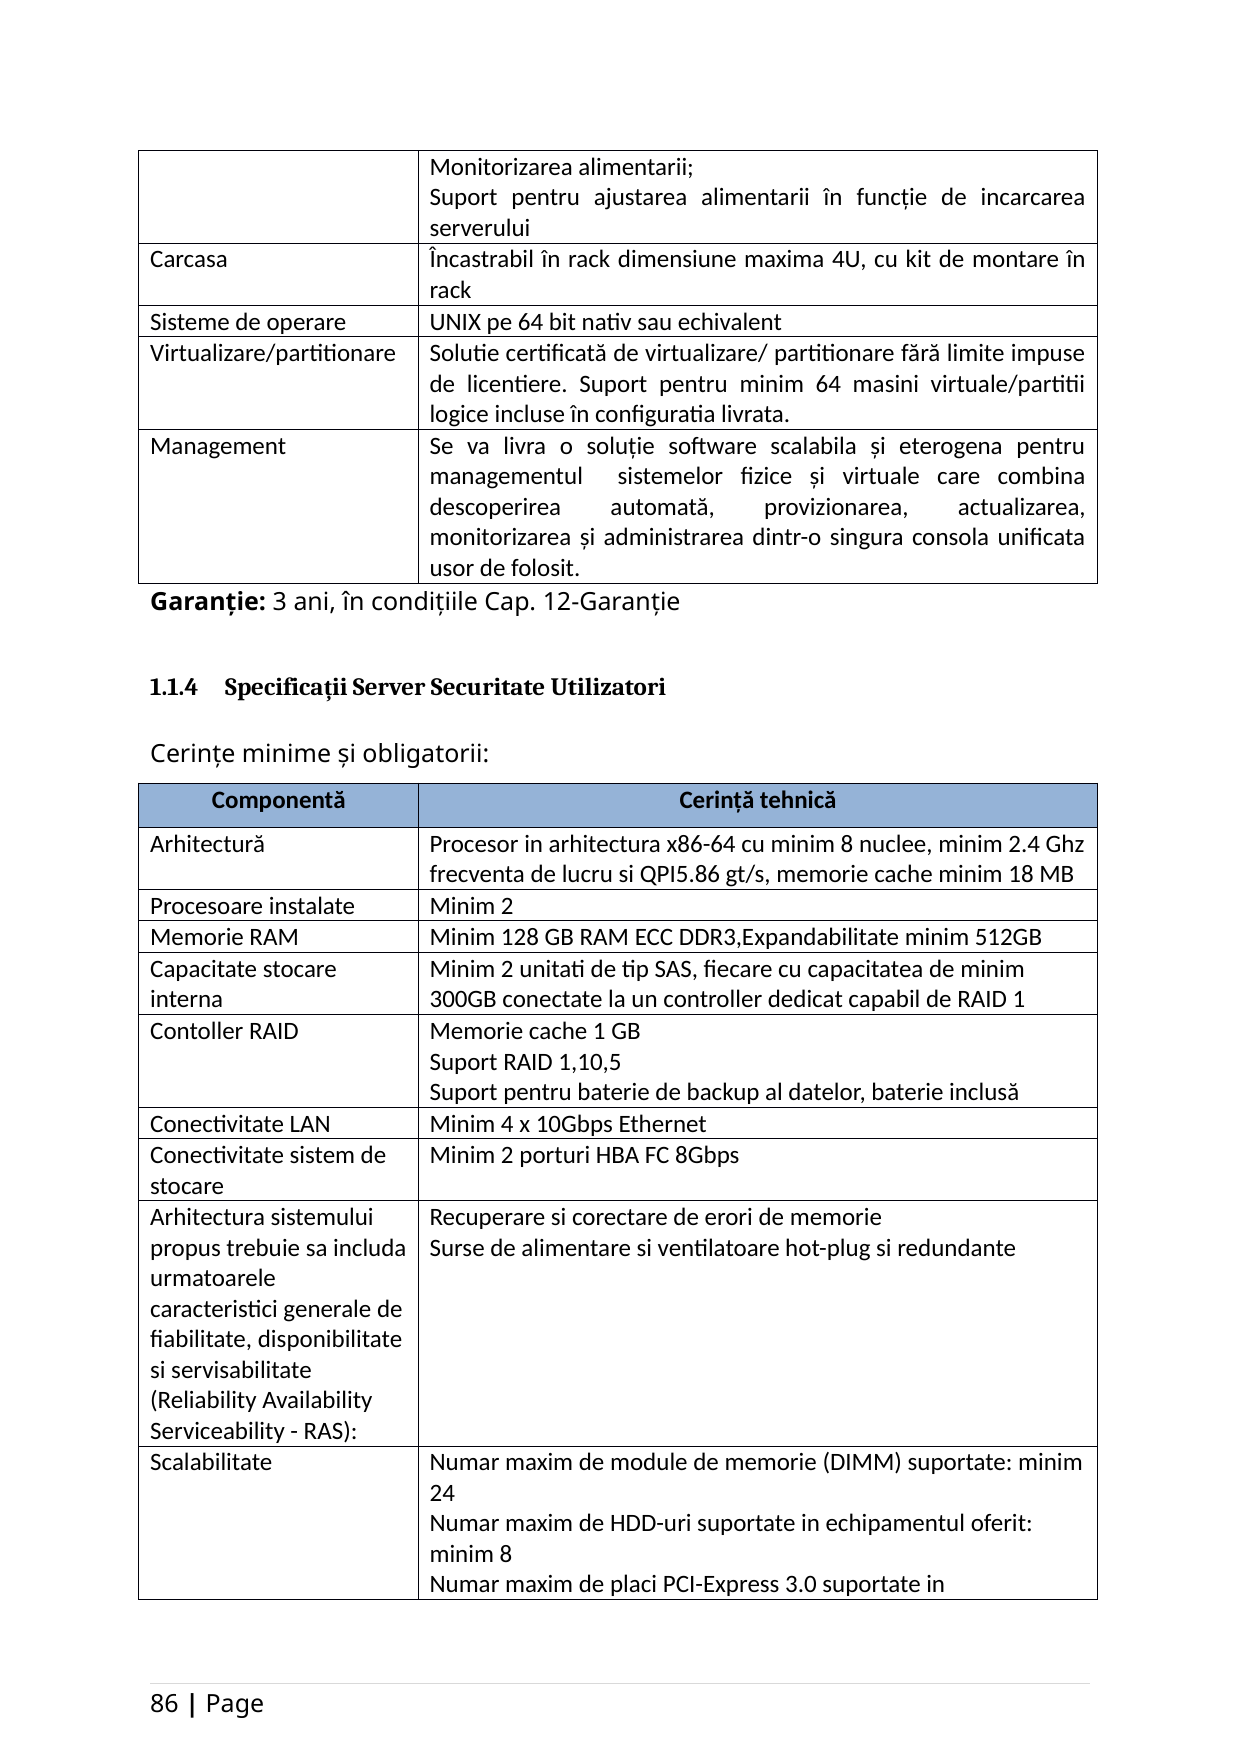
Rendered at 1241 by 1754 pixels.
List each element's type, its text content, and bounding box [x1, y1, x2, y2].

table_cell [139, 151, 418, 243]
table_cell Procesor in arhitectura x86-64 cu minim 8 nuclee, minim 2.4 Ghz frecventa de lucru si QPI5.86 gt/s, memorie cache minim 18 MB [419, 828, 1097, 889]
subtitle Specificații Server Securitate Utilizatori [150, 672, 1090, 702]
table_cell Sisteme de operare [139, 306, 418, 336]
text Cerințe minime și obligatorii: [150, 736, 1090, 770]
table_cell Conectivitate LAN [139, 1108, 418, 1138]
text Garanție: 3 ani, în condițiile Cap. 12-Garanție [150, 584, 1090, 618]
table_cell Încastrabil în rack dimensiune maxima 4U, cu kit de montare în rack [419, 244, 1097, 305]
table_cell UNIX pe 64 bit nativ sau echivalent [419, 306, 1097, 336]
table_cell Conectivitate sistem de stocare [139, 1139, 418, 1200]
table_cell Memorie cache 1 GB Suport RAID 1,10,5 Suport pentru baterie de backup al datelor, baterie inclusă [419, 1015, 1097, 1107]
table_cell Contoller RAID [139, 1015, 418, 1107]
table_cell Capacitate stocare interna [139, 953, 418, 1014]
table_cell Management [139, 430, 418, 582]
table_cell Se va livra o soluție software scalabila și eterogena pentru managementul sistemelor fizice și virtuale care combina descoperirea automată, provizionarea, actualizarea, monitorizarea și administrarea dintr-o singura consola unificata usor de folosit. [419, 430, 1097, 582]
table_cell Scalabilitate [139, 1447, 418, 1599]
table_cell Solutie certificată de virtualizare/ partitionare fără limite impuse de licentiere. Suport pentru minim 64 masini virtuale/partitii logice incluse în configuratia livrata. [419, 337, 1097, 429]
table_cell Recuperare si corectare de erori de memorie Surse de alimentare si ventilatoare hot-plug si redundante [419, 1201, 1097, 1446]
table_cell Memorie RAM [139, 921, 418, 952]
table_cell Arhitectură [139, 828, 418, 889]
table_cell Minim 2 porturi HBA FC 8Gbps [419, 1139, 1097, 1200]
table_cell Arhitectura sistemului propus trebuie sa includa urmatoarele caracteristici generale de fiabilitate, disponibilitate si servisabilitate (Reliability Availability Serviceability - RAS): [139, 1201, 418, 1446]
table_header Componentă [139, 784, 418, 827]
table_cell Virtualizare/partitionare [139, 337, 418, 429]
table_cell Minim 2 [419, 890, 1097, 920]
table_cell Minim 2 unitati de tip SAS, fiecare cu capacitatea de minim 300GB conectate la un controller dedicat capabil de RAID 1 [419, 953, 1097, 1014]
table_cell Carcasa [139, 244, 418, 305]
table_cell Minim 128 GB RAM ECC DDR3,Expandabilitate minim 512GB [419, 921, 1097, 952]
table_cell Procesoare instalate [139, 890, 418, 920]
table_cell Monitorizarea alimentarii; Suport pentru ajustarea alimentarii în funcție de incarcarea serverului [419, 151, 1097, 243]
table_cell Numar maxim de module de memorie (DIMM) suportate: minim 24 Numar maxim de HDD-uri suportate in echipamentul oferit: minim 8 Numar maxim de placi PCI-Express 3.0 suportate in [419, 1447, 1097, 1599]
table_header Cerință tehnică [419, 784, 1097, 827]
table_cell Minim 4 x 10Gbps Ethernet [419, 1108, 1097, 1138]
